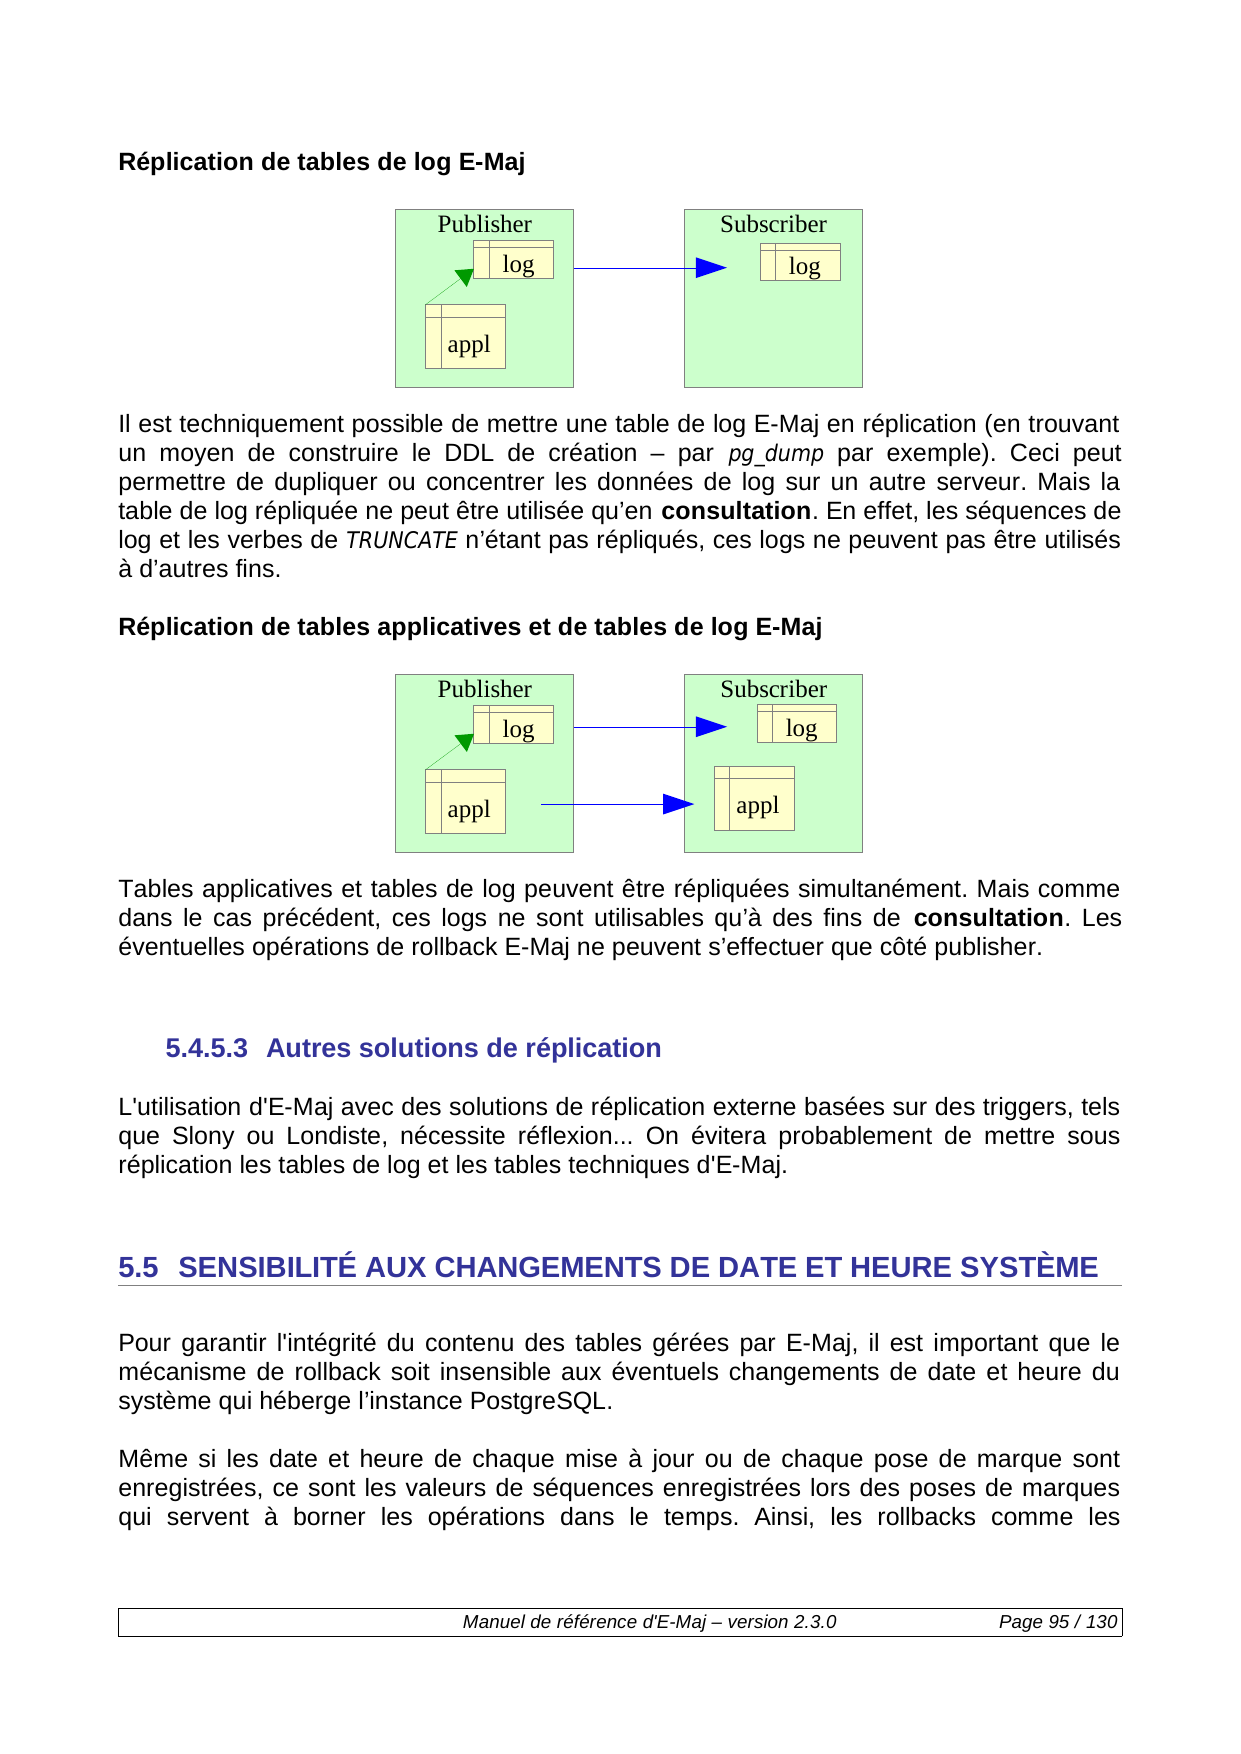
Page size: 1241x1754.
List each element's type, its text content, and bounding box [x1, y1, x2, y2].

subtitle Autres solutions de réplication [165, 1032, 1122, 1063]
subtitle Sensibilité aux changements de date et heure système [118, 1249, 1122, 1285]
text Même si les date et heure de chaque mise à jour ou de chaque pose de marque sont enregistrées, ce sont les valeurs de séquences enregistrées lors des poses de marques qui servent à borner les opérations dans le temps. Ainsi, les rollbacks comme les [118, 1444, 1122, 1531]
text Pour garantir l'intégrité du contenu des tables gérées par E-Maj, il est important que le mécanisme de rollback soit insensible aux éventuels changements de date et heure du système qui héberge l’instance PostgreSQL. [118, 1328, 1122, 1415]
text L'utilisation d'E-Maj avec des solutions de réplication externe basées sur des triggers, tels que Slony ou Londiste, nécessite réflexion... On évitera probablement de mettre sous réplication les tables de log et les tables techniques d'E-Maj. [118, 1092, 1122, 1179]
text Il est techniquement possible de mettre une table de log E-Maj en réplication (en trouvant un moyen de construire le DDL de création – par pg_dump par exemple). Ceci peut permettre de dupliquer ou concentrer les données de log sur un autre serveur. Mais la table de log répliquée ne peut être utilisée qu’en consultation. En effet, les séquences de log et les verbes de TRUNCATE n’étant pas répliqués, ces logs ne peuvent pas être utilisés à d’autres fins. [118, 409, 1122, 583]
text Tables applicatives et tables de log peuvent être répliquées simultanément. Mais comme dans le cas précédent, ces logs ne sont utilisables qu’à des fins de consultation. Les éventuelles opérations de rollback E-Maj ne peuvent s’effectuer que côté publisher. [118, 874, 1122, 961]
text Réplication de tables de log E-Maj [118, 147, 1122, 176]
text Réplication de tables applicatives et de tables de log E-Maj [118, 612, 1122, 641]
